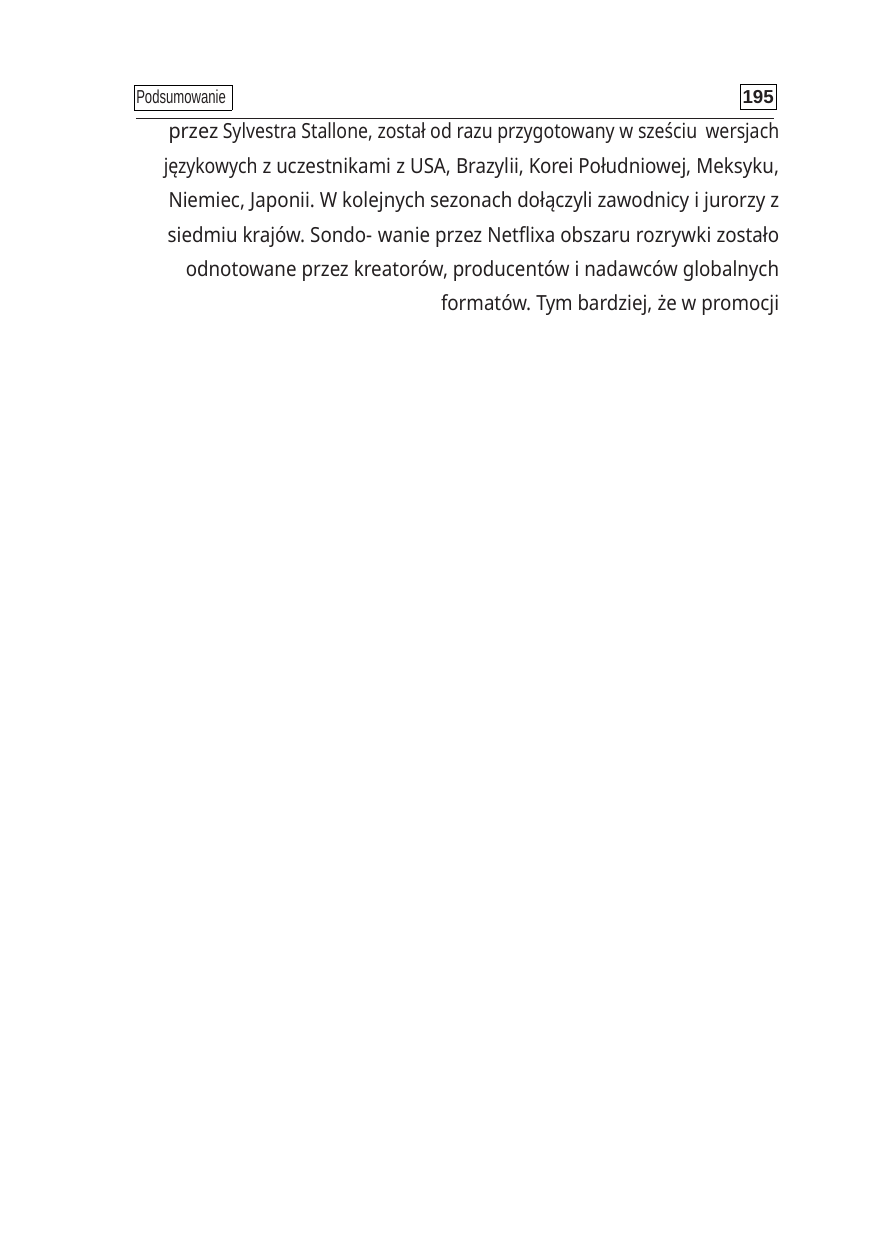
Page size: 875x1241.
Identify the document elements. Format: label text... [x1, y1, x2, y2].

text przez Sylvestra Stallone, został od razu przygotowany w sześciu wersjach językowych z uczestnikami z USA, Brazylii, Korei Południowej, Meksyku, Niemiec, Japonii. W kolejnych sezonach dołączyli zawodnicy i jurorzy z siedmiu krajów. Sondo- wanie przez Netflixa obszaru rozrywki zostało odnotowane przez kreatorów, producentów i nadawców globalnych formatów. Tym bardziej, że w promocji [135, 117, 779, 317]
